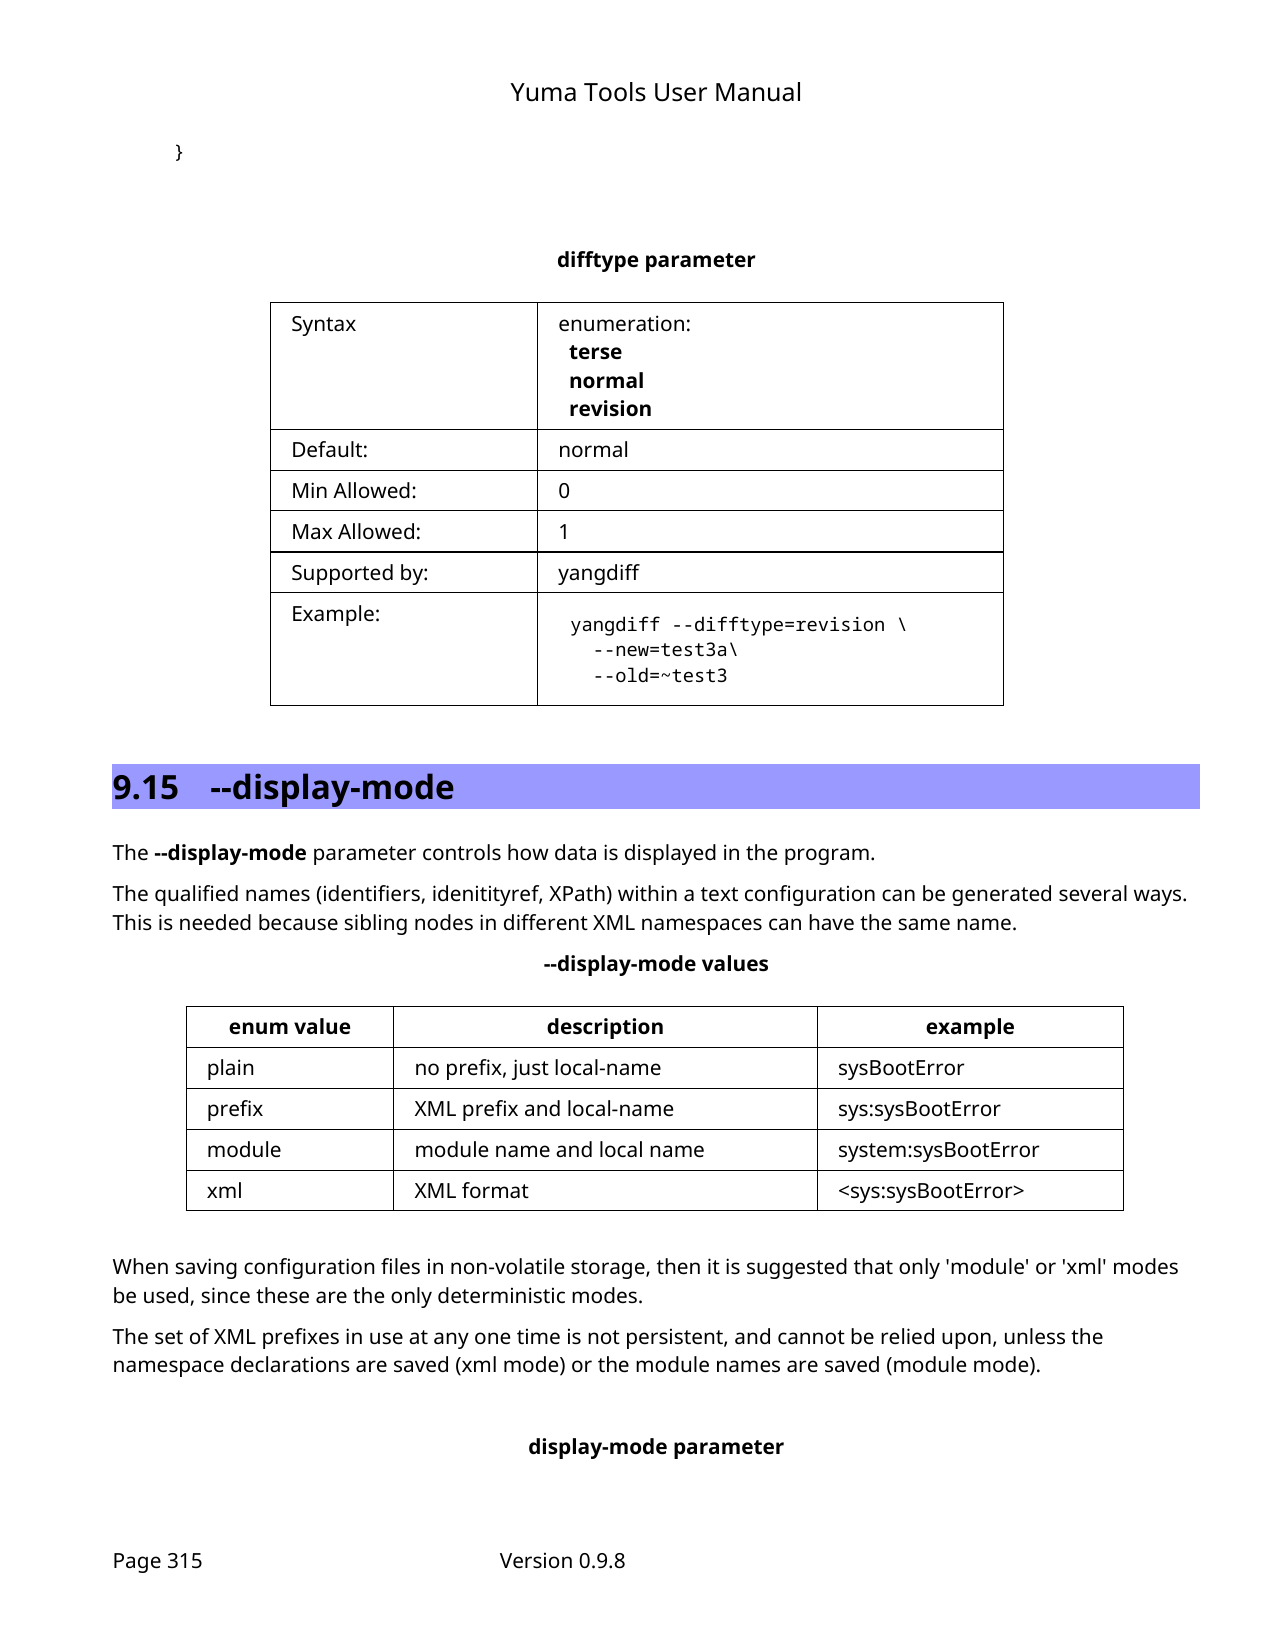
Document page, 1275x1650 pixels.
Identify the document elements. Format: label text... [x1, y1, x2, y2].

table_cell Example: [271, 593, 537, 705]
table_cell normal [538, 430, 1003, 469]
table_cell XML prefix and local-name [394, 1089, 817, 1128]
text The qualified names (identifiers, idenitityref, XPath) within a text configuration can be generated several ways. This is needed because sibling nodes in different XML namespaces can have the same name. [112, 879, 1200, 936]
subtitle difftype parameter [127, 245, 1185, 274]
table_cell prefix [187, 1089, 393, 1128]
text The set of XML prefixes in use at any one time is not persistent, and cannot be relied upon, unless the namespace declarations are saved (xml mode) or the module names are saved (module mode). [112, 1322, 1200, 1379]
table_cell Max Allowed: [271, 511, 537, 551]
text The --display-mode parameter controls how data is displayed in the program. [112, 838, 1200, 867]
text } [139, 138, 1200, 164]
subtitle --display-mode [112, 764, 1200, 809]
table_cell XML format [394, 1171, 817, 1210]
table_cell Supported by: [271, 553, 537, 592]
table_cell Default: [271, 430, 537, 469]
table_header enum value [187, 1007, 393, 1047]
table_header example [818, 1007, 1123, 1047]
subtitle --display-mode values [127, 949, 1185, 977]
table_cell xml [187, 1171, 393, 1210]
table_cell system:sysBootError [818, 1130, 1123, 1169]
table_header description [394, 1007, 817, 1047]
table_cell module name and local name [394, 1130, 817, 1169]
table_cell yangdiff [538, 553, 1003, 592]
table_cell no prefix, just local-name [394, 1048, 817, 1088]
subtitle display-mode parameter [127, 1432, 1185, 1461]
table_cell sys:sysBootError [818, 1089, 1123, 1128]
table_cell plain [187, 1048, 393, 1088]
table_header enumeration: terse normal revision [538, 303, 1003, 428]
table_cell Min Allowed: [271, 471, 537, 510]
text When saving configuration files in non-volatile storage, then it is suggested that only 'module' or 'xml' modes be used, since these are the only deterministic modes. [112, 1252, 1200, 1309]
table_cell 0 [538, 471, 1003, 510]
table_cell <sys:sysBootError> [818, 1171, 1123, 1210]
table_cell module [187, 1130, 393, 1169]
table_header Syntax [271, 303, 537, 428]
table_cell yangdiff --difftype=revision \ --new=test3a\ --old=~test3 [538, 593, 1003, 705]
table_cell sysBootError [818, 1048, 1123, 1088]
table_cell 1 [538, 511, 1003, 551]
